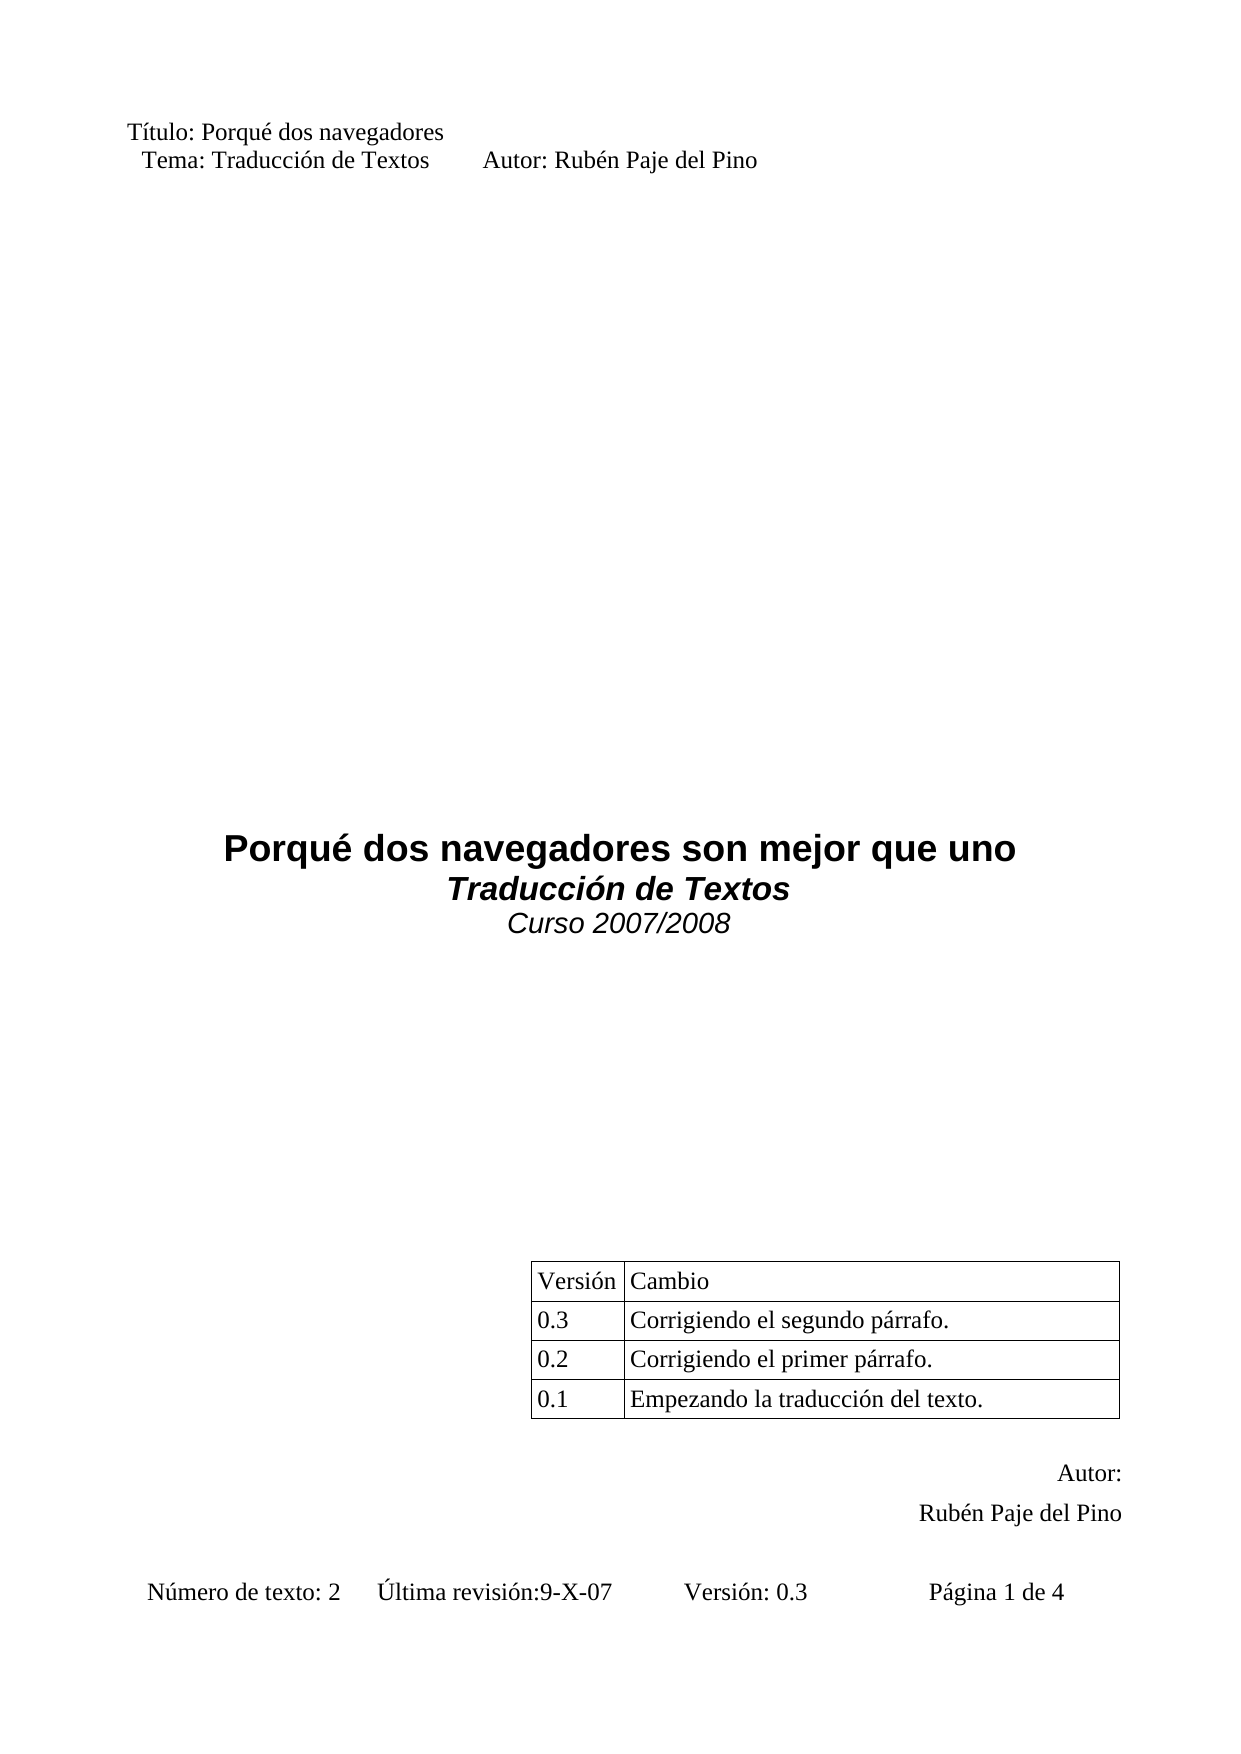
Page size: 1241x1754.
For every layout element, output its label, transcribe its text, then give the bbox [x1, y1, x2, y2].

table_cell Corrigiendo el segundo párrafo. [625, 1302, 1119, 1340]
text Traducción de Textos [118, 870, 1122, 907]
text Porqué dos navegadores son mejor que uno [118, 828, 1122, 870]
text Rubén Paje del Pino [118, 1499, 1122, 1527]
table_cell 0.2 [532, 1341, 624, 1379]
table_header Cambio [625, 1262, 1119, 1301]
text Curso 2007/2008 [118, 907, 1122, 939]
table_cell 0.1 [532, 1380, 624, 1418]
table_cell Corrigiendo el primer párrafo. [625, 1341, 1119, 1379]
table_header Versión [532, 1262, 624, 1301]
table_cell Empezando la traducción del texto. [625, 1380, 1119, 1418]
table_cell 0.3 [532, 1302, 624, 1340]
text Autor: [118, 1459, 1122, 1486]
